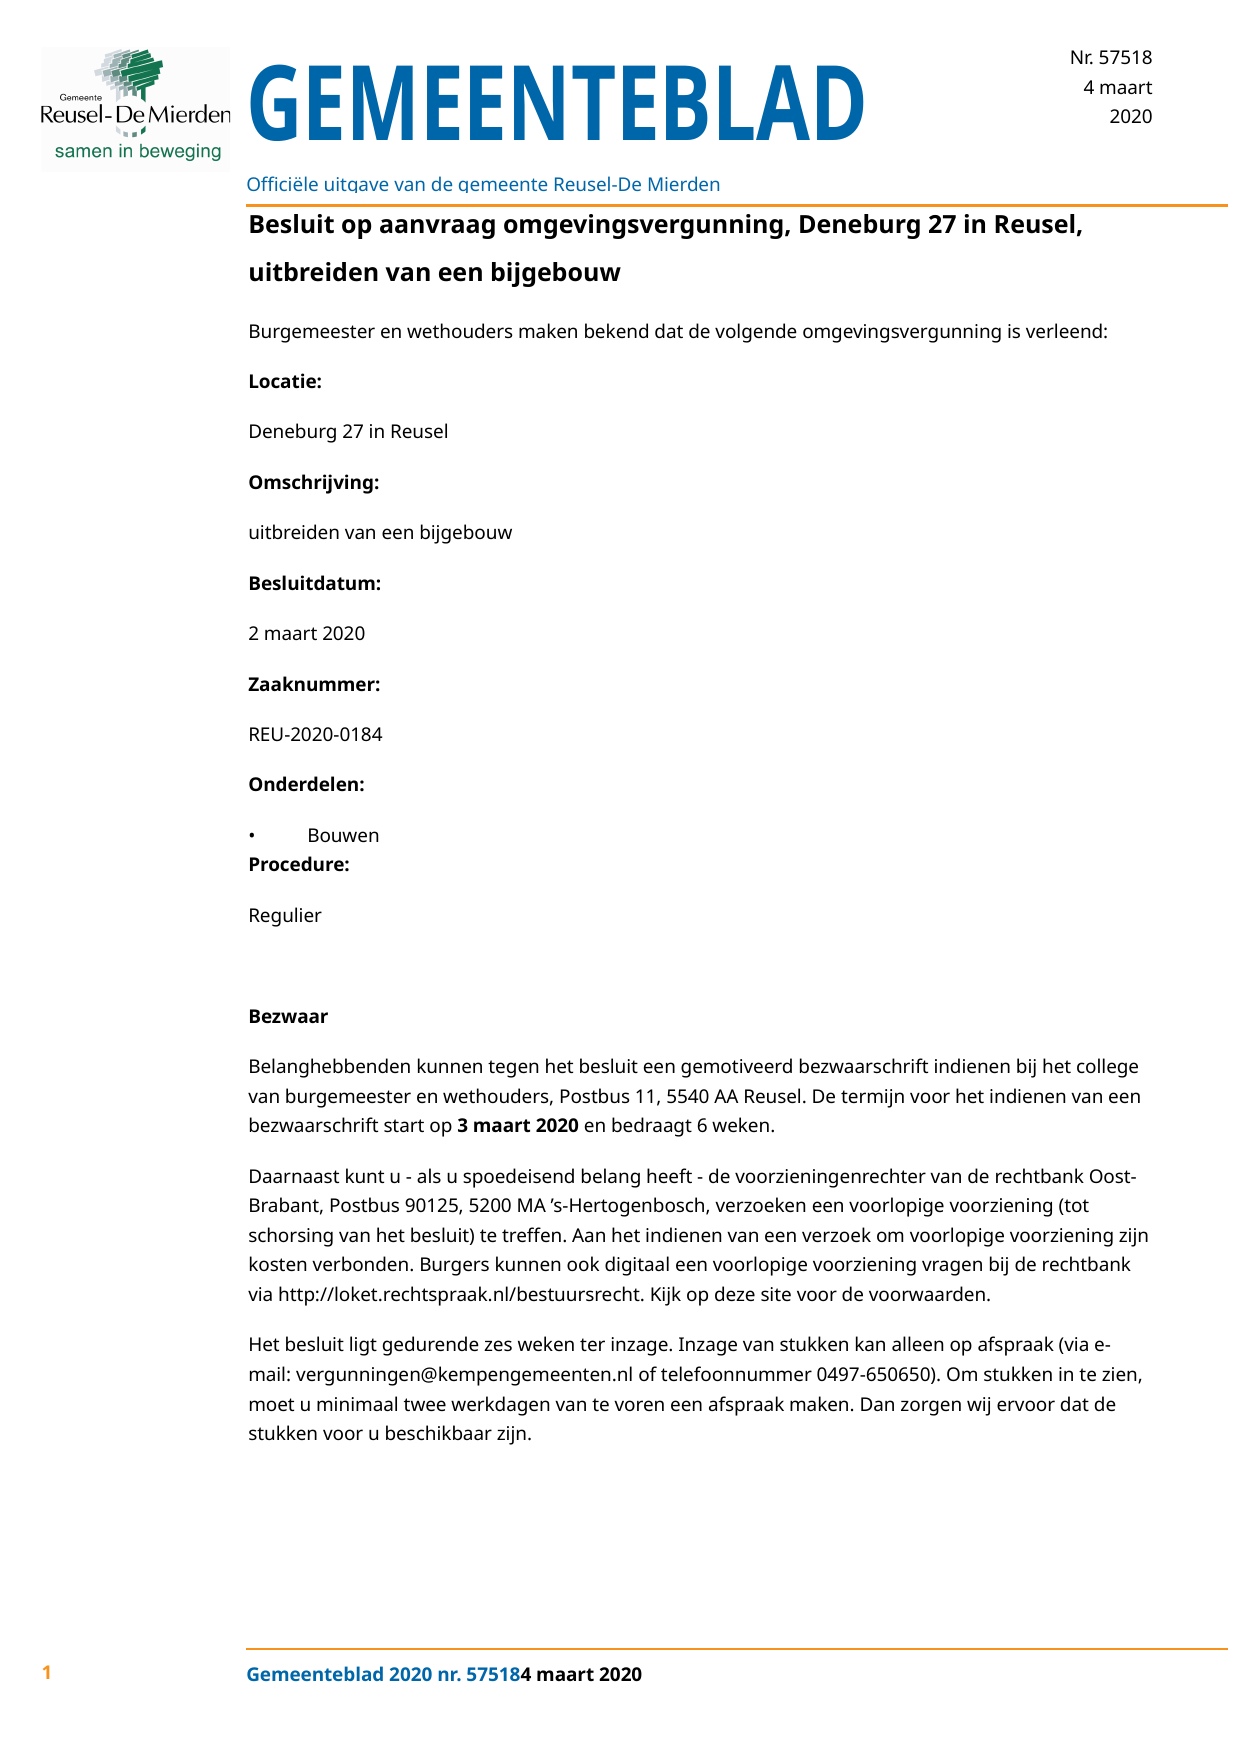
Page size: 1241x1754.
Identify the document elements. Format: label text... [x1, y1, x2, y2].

text Belanghebbenden kunnen tegen het besluit een gemotiveerd bezwaarschrift indienen bij het college van burgemeester en wethouders, Postbus 11, 5540 AA Reusel. De termijn voor het indienen van een bezwaarschrift start op 3 maart 2020 en bedraagt 6 weken. [248, 1053, 1152, 1138]
text Onderdelen: [248, 772, 1152, 797]
text Daarnaast kunt u - als u spoedeisend belang heeft - de voorzieningenrechter van de rechtbank Oost-Brabant, Postbus 90125, 5200 MA ’s-Hertogenbosch, verzoeken een voorlopige voorziening (tot schorsing van het besluit) te treffen. Aan het indienen van een verzoek om voorlopige voorziening zijn kosten verbonden. Burgers kunnen ook digitaal een voorlopige voorziening vragen bij de rechtbank via http://loket.rechtspraak.nl/bestuursrecht. Kijk op deze site voor de voorwaarden. [248, 1163, 1152, 1307]
picture [41, 47, 231, 172]
text Besluitdatum: [248, 570, 1152, 596]
text Locatie: [248, 368, 1152, 394]
text Besluit op aanvraag omgevingsvergunning, Deneburg 27 in Reusel, uitbreiden van een bijgebouw [248, 207, 1152, 288]
text REU-2020-0184 [248, 721, 1152, 747]
text uitbreiden van een bijgebouw [248, 519, 1152, 545]
text Regulier [248, 902, 1152, 928]
text Bezwaar [248, 1003, 1152, 1029]
text Procedure: [248, 852, 1152, 877]
text 2 maart 2020 [248, 620, 1152, 646]
text Deneburg 27 in Reusel [248, 419, 1152, 444]
text Het besluit ligt gedurende zes weken ter inzage. Inzage van stukken kan alleen op afspraak (via e-mail: vergunningen@kempengemeenten.nl of telefoonnummer 0497-650650). Om stukken in te zien, moet u minimaal twee werkdagen van te voren een afspraak maken. Dan zorgen wij ervoor dat de stukken voor u beschikbaar zijn. [248, 1332, 1152, 1446]
text Burgemeester en wethouders maken bekend dat de volgende omgevingsvergunning is verleend: [248, 318, 1152, 344]
list Bouwen [248, 822, 1152, 848]
text Omschrijving: [248, 469, 1152, 495]
text Zaaknummer: [248, 671, 1152, 697]
